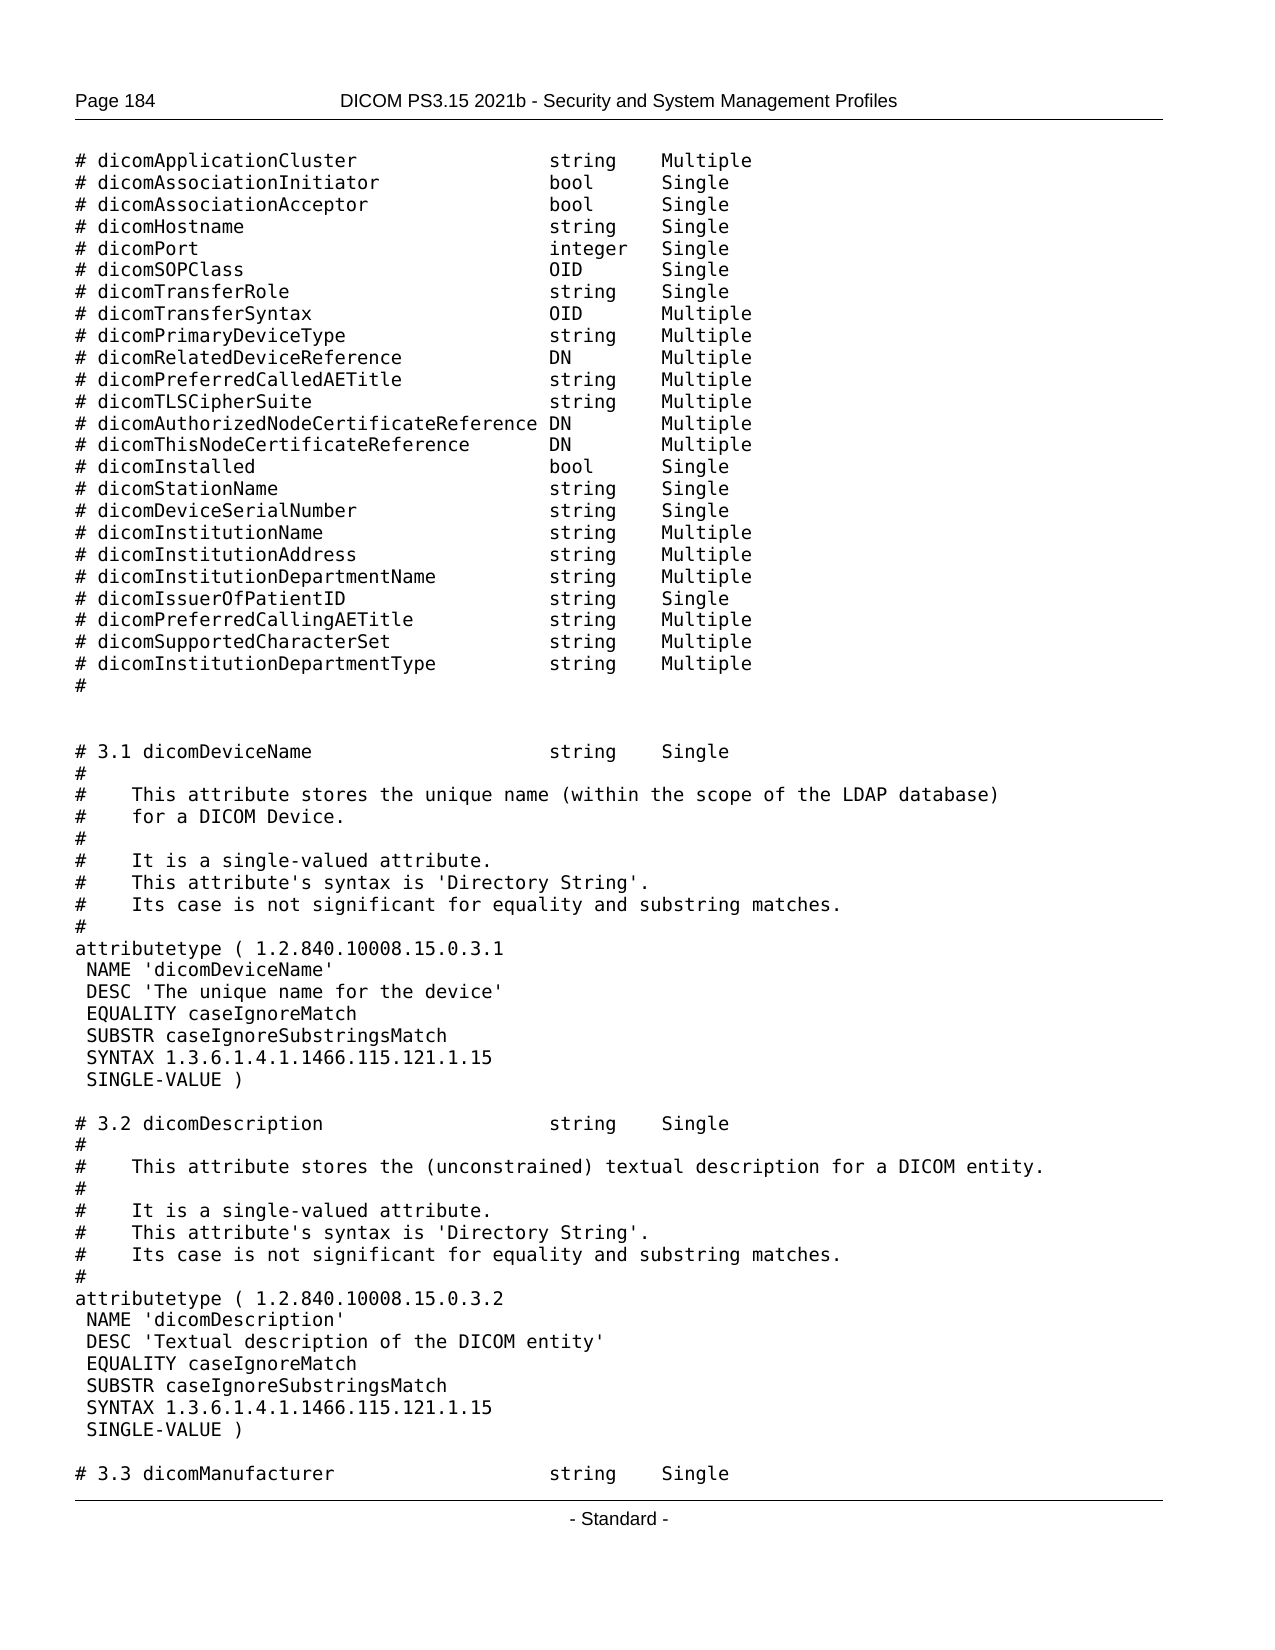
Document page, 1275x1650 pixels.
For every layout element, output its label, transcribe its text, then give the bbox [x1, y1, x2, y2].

text # dicomApplicationCluster string Multiple # dicomAssociationInitiator bool Single # dicomAssociationAcceptor bool Single # dicomHostname string Single # dicomPort integer Single # dicomSOPClass OID Single # dicomTransferRole string Single # dicomTransferSyntax OID Multiple # dicomPrimaryDeviceType string Multiple # dicomRelatedDeviceReference DN Multiple # dicomPreferredCalledAETitle string Multiple # dicomTLSCipherSuite string Multiple # dicomAuthorizedNodeCertificateReference DN Multiple # dicomThisNodeCertificateReference DN Multiple # dicomInstalled bool Single # dicomStationName string Single # dicomDeviceSerialNumber string Single # dicomInstitutionName string Multiple # dicomInstitutionAddress string Multiple # dicomInstitutionDepartmentName string Multiple # dicomIssuerOfPatientID string Single # dicomPreferredCallingAETitle string Multiple # dicomSupportedCharacterSet string Multiple # dicomInstitutionDepartmentType string Multiple # # 3.1 dicomDeviceName string Single # # This attribute stores the unique name (within the scope of the LDAP database) # for a DICOM Device. # # It is a single-valued attribute. # This attribute's syntax is 'Directory String'. # Its case is not significant for equality and substring matches. # attributetype ( 1.2.840.10008.15.0.3.1 NAME 'dicomDeviceName' DESC 'The unique name for the device' EQUALITY caseIgnoreMatch SUBSTR caseIgnoreSubstringsMatch SYNTAX 1.3.6.1.4.1.1466.115.121.1.15 SINGLE-VALUE ) # 3.2 dicomDescription string Single # # This attribute stores the (unconstrained) textual description for a DICOM entity. # # It is a single-valued attribute. # This attribute's syntax is 'Directory String'. # Its case is not significant for equality and substring matches. # attributetype ( 1.2.840.10008.15.0.3.2 NAME 'dicomDescription' DESC 'Textual description of the DICOM entity' EQUALITY caseIgnoreMatch SUBSTR caseIgnoreSubstringsMatch SYNTAX 1.3.6.1.4.1.1466.115.121.1.15 SINGLE-VALUE ) # 3.3 dicomManufacturer string Single [75, 150, 1162, 1484]
